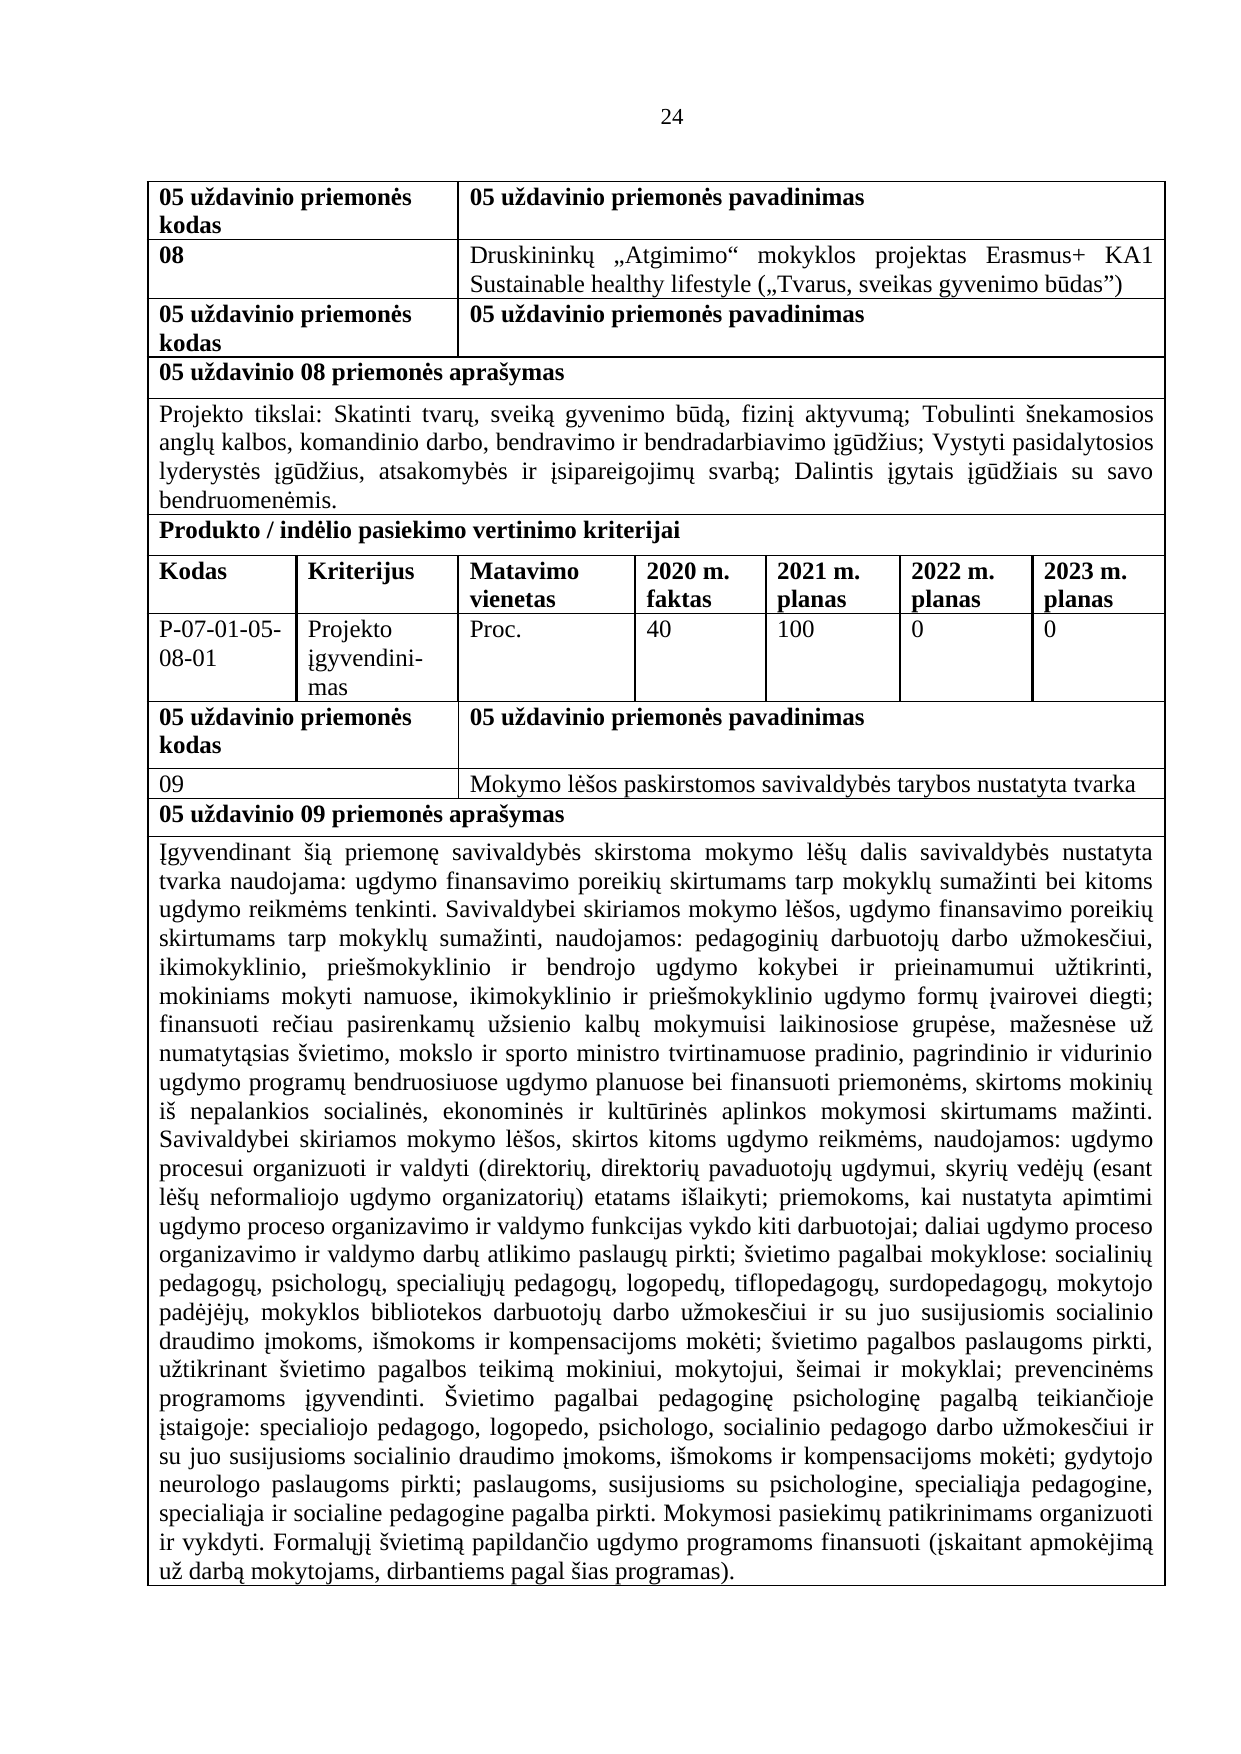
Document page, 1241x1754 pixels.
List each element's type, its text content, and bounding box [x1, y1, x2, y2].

table_cell 05 uždavinio priemonės pavadinimas [459, 182, 1164, 239]
table_cell 05 uždavinio priemonės pavadinimas [459, 702, 1164, 768]
table_cell Matavimo vienetas [459, 556, 634, 613]
table_cell Mokymo lėšos paskirstomos savivaldybės tarybos nustatyta tvarka [459, 769, 1164, 798]
table_cell 05 uždavinio priemonės pavadinimas [459, 299, 1164, 356]
table_cell 08 [149, 240, 457, 298]
table_cell Įgyvendinant šią priemonę savivaldybės skirstoma mokymo lėšų dalis savivaldybės nustatyta tvarka naudojama: ugdymo finansavimo poreikių skirtumams tarp mokyklų sumažinti bei kitoms ugdymo reikmėms tenkinti. Savivaldybei skiriamos mokymo lėšos, ugdymo finansavimo poreikių skirtumams tarp mokyklų sumažinti, naudojamos: pedagoginių darbuotojų darbo užmokesčiui, ikimokyklinio, priešmokyklinio ir bendrojo ugdymo kokybei ir prieinamumui užtikrinti, mokiniams mokyti namuose, ikimokyklinio ir priešmokyklinio ugdymo formų įvairovei diegti; finansuoti rečiau pasirenkamų užsienio kalbų mokymuisi laikinosiose grupėse, mažesnėse už numatytąsias švietimo, mokslo ir sporto ministro tvirtinamuose pradinio, pagrindinio ir vidurinio ugdymo programų bendruosiuose ugdymo planuose bei finansuoti priemonėms, skirtoms mokinių iš nepalankios socialinės, ekonominės ir kultūrinės aplinkos mokymosi skirtumams mažinti. Savivaldybei skiriamos mokymo lėšos, skirtos kitoms ugdymo reikmėms, naudojamos: ugdymo procesui organizuoti ir valdyti (direktorių, direktorių pavaduotojų ugdymui, skyrių vedėjų (esant lėšų neformaliojo ugdymo organizatorių) etatams išlaikyti; priemokoms, kai nustatyta apimtimi ugdymo proceso organizavimo ir valdymo funkcijas vykdo kiti darbuotojai; daliai ugdymo proceso organizavimo ir valdymo darbų atlikimo paslaugų pirkti; švietimo pagalbai mokyklose: socialinių pedagogų, psichologų, specialiųjų pedagogų, logopedų, tiflopedagogų, surdopedagogų, mokytojo padėjėjų, mokyklos bibliotekos darbuotojų darbo užmokesčiui ir su juo susijusiomis socialinio draudimo įmokoms, išmokoms ir kompensacijoms mokėti; švietimo pagalbos paslaugoms pirkti, užtikrinant švietimo pagalbos teikimą mokiniui, mokytojui, šeimai ir mokyklai; prevencinėms programoms įgyvendinti. Švietimo pagalbai pedagoginę psichologinę pagalbą teikiančioje įstaigoje: specialiojo pedagogo, logopedo, psichologo, socialinio pedagogo darbo užmokesčiui ir su juo susijusioms socialinio draudimo įmokoms, išmokoms ir kompensacijoms mokėti; gydytojo neurologo paslaugoms pirkti; paslaugoms, susijusioms su psichologine, specialiąja pedagogine, specialiąja ir socialine pedagogine pagalba pirkti. Mokymosi pasiekimų patikrinimams organizuoti ir vykdyti. Formalųjį švietimą papildančio ugdymo programoms finansuoti (įskaitant apmokėjimą už darbą mokytojams, dirbantiems pagal šias programas). [149, 837, 1164, 1584]
table_cell P-07-01-05-08-01 [149, 614, 295, 701]
table_cell 05 uždavinio 09 priemonės aprašymas [149, 799, 1164, 836]
table_cell 2021 m. planas [767, 556, 899, 613]
table_cell 40 [636, 614, 765, 701]
table_cell Druskininkų „Atgimimo“ mokyklos projektas Erasmus+ KA1 Sustainable healthy lifestyle („Tvarus, sveikas gyvenimo būdas”) [459, 240, 1164, 298]
table_cell Projekto įgyvendini-mas [298, 614, 457, 701]
table_cell Produkto / indėlio pasiekimo vertinimo kriterijai [149, 515, 1164, 555]
table_cell 05 uždavinio priemonės kodas [149, 702, 458, 768]
table_cell 0 [1034, 614, 1164, 701]
table_cell Projekto tikslai: Skatinti tvarų, sveiką gyvenimo būdą, fizinį aktyvumą; Tobulinti šnekamosios anglų kalbos, komandinio darbo, bendravimo ir bendradarbiavimo įgūdžius; Vystyti pasidalytosios lyderystės įgūdžius, atsakomybės ir įsipareigojimų svarbą; Dalintis įgytais įgūdžiais su savo bendruomenėmis. [149, 399, 1164, 514]
table_cell 2022 m. planas [901, 556, 1031, 613]
table_cell Kriterijus [298, 556, 457, 613]
table_cell 0 [901, 614, 1031, 701]
table_cell 2020 m. faktas [636, 556, 765, 613]
table_cell 05 uždavinio priemonės kodas [149, 182, 457, 239]
table_cell 09 [149, 769, 458, 798]
table_cell 05 uždavinio 08 priemonės aprašymas [149, 358, 1164, 398]
table_cell Kodas [149, 556, 295, 613]
table_cell 100 [767, 614, 899, 701]
table_cell Proc. [459, 614, 634, 701]
table_cell 2023 m. planas [1034, 556, 1164, 613]
table_cell 05 uždavinio priemonės kodas [149, 299, 457, 356]
